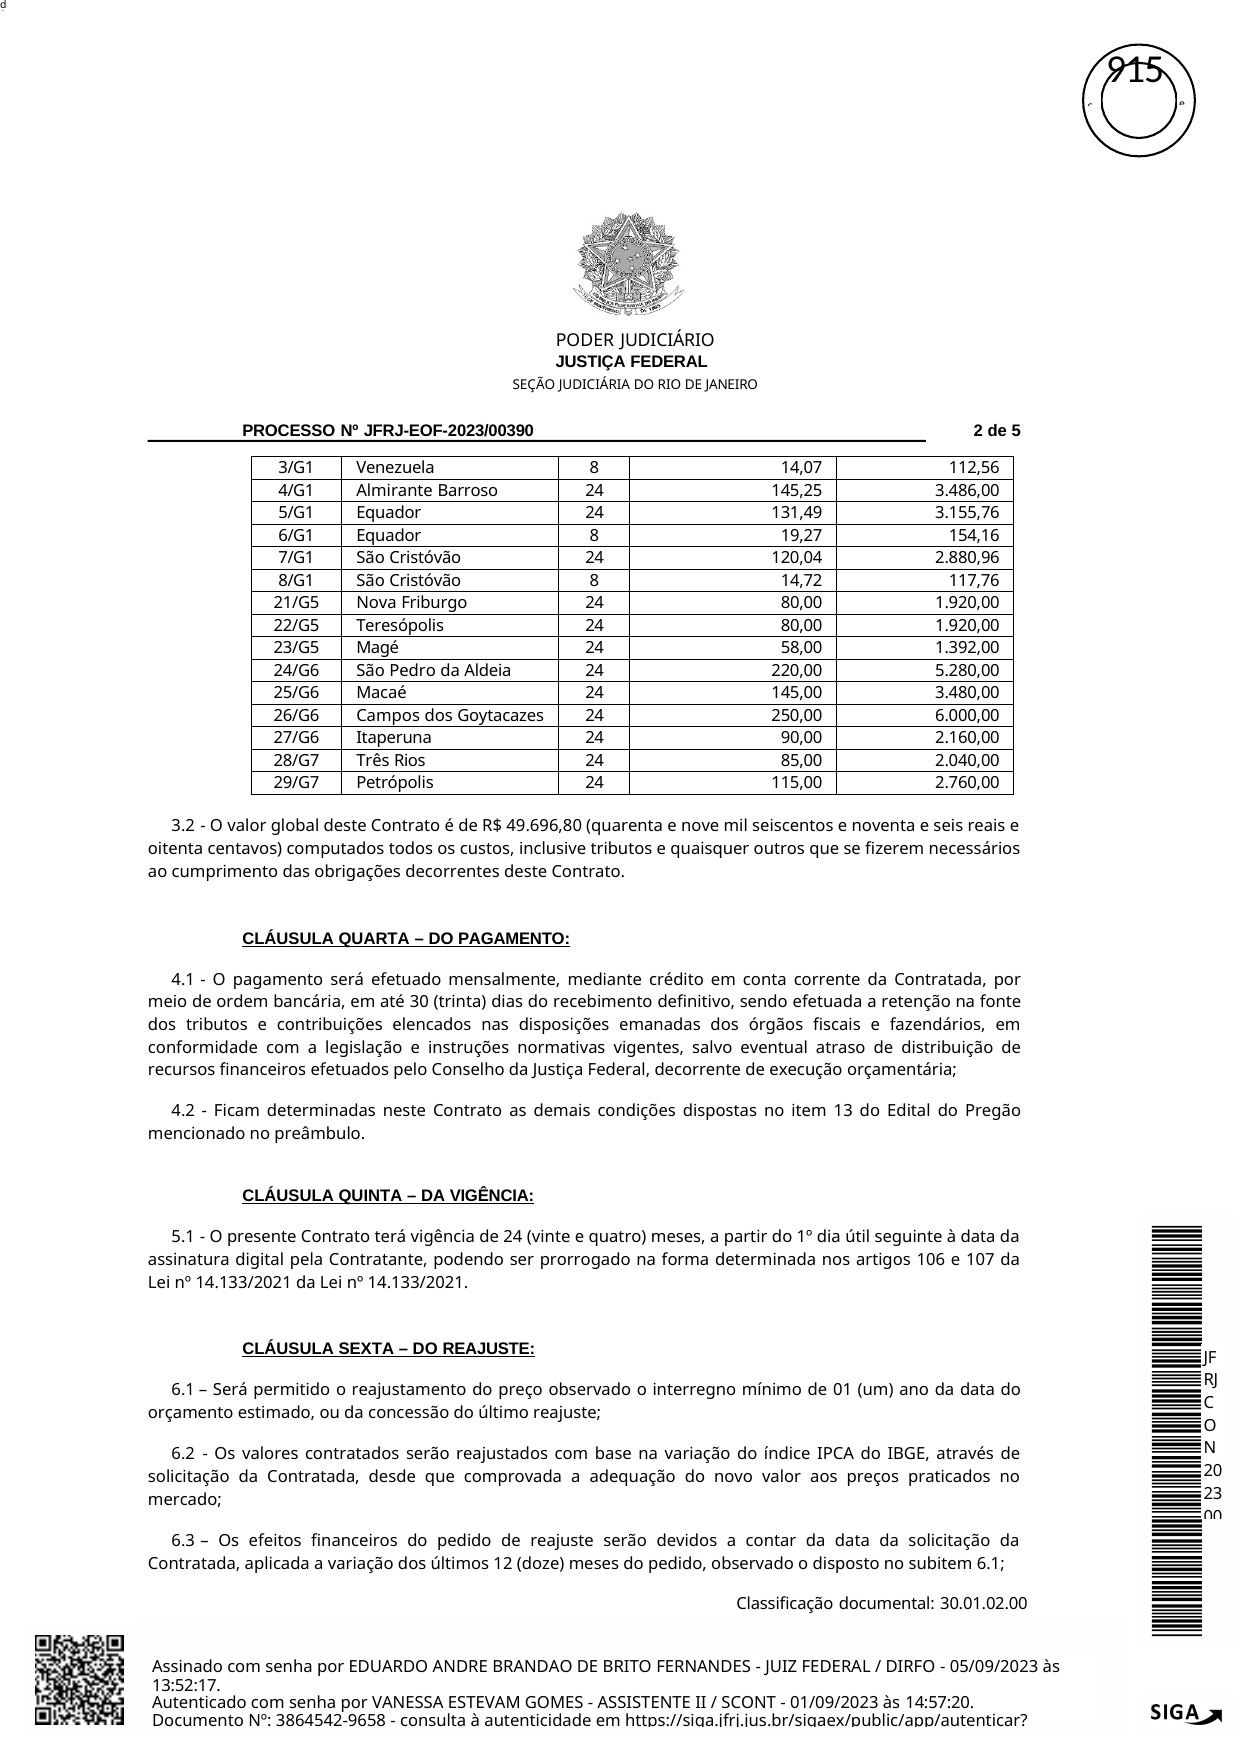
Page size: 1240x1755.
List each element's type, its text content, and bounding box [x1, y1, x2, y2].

list – Será permitido o reajustamento do preço observado o interregno mínimo de 01 (um) ano da data do orçamento estimado, ou da concessão do último reajuste; [148, 1378, 1021, 1423]
text CLÁUSULA QUARTA – DO PAGAMENTO: [242, 929, 1062, 948]
table_header 112,56 [837, 457, 1013, 479]
table_cell 8/G1 [252, 570, 341, 591]
table_cell 24 [559, 480, 629, 501]
text d [0, 0, 6, 10]
table_cell 24 [559, 750, 629, 771]
list - O valor global deste Contrato é de R$ 49.696,80 (quarenta e nove mil seiscentos e noventa e seis reais e oitenta centavos) computados todos os custos, inclusive tributos e quaisquer outros que se fizerem necessários ao cumprimento das obrigações decorrentes deste Contrato. [148, 814, 1021, 882]
table_header 8 [559, 457, 629, 479]
table_cell 80,00 [630, 615, 836, 636]
table_cell Itaperuna [342, 727, 558, 749]
table_cell Três Rios [342, 750, 558, 771]
table_cell 80,00 [630, 592, 836, 614]
table_cell 24 [559, 502, 629, 524]
table_cell 27/G6 [252, 727, 341, 749]
text e [1179, 97, 1193, 105]
list - O pagamento será efetuado mensalmente, mediante crédito em conta corrente da Contratada, por meio de ordem bancária, em até 30 (trinta) dias do recebimento definitivo, sendo efetuada a retenção na fonte dos tributos e contribuições elencados nas disposições emanadas dos órgãos fiscais e fazendários, em conformidade com a legislação e instruções normativas vigentes, salvo eventual atraso de distribuição de recursos financeiros efetuados pelo Conselho da Justiça Federal, decorrente de execução orçamentária; [148, 967, 1022, 1081]
table_cell 21/G5 [252, 592, 341, 614]
table_cell 7/G1 [252, 547, 341, 569]
table_cell 24 [559, 592, 629, 614]
table_cell 24 [559, 727, 629, 749]
table_header 3/G1 [252, 457, 341, 479]
table_cell 24 [559, 547, 629, 569]
list - Ficam determinadas neste Contrato as demais condições dispostas no item 13 do Edital do Pregão mencionado no preâmbulo. [148, 1099, 1022, 1144]
table_cell 2.160,00 [837, 727, 1013, 749]
table_cell Equador [342, 525, 558, 546]
table_cell Equador [342, 502, 558, 524]
table_cell 24 [559, 615, 629, 636]
table_cell 28/G7 [252, 750, 341, 771]
table_cell São Cristóvão [342, 547, 558, 569]
table_cell 22/G5 [252, 615, 341, 636]
table_cell 5.280,00 [837, 660, 1013, 681]
table_cell 1.920,00 [837, 592, 1013, 614]
table_cell 24/G6 [252, 660, 341, 681]
text CLÁUSULA SEXTA – DO REAJUSTE: [242, 1339, 1062, 1358]
table_cell 115,00 [630, 772, 836, 794]
table_cell 2.880,96 [837, 547, 1013, 569]
table_cell 8 [559, 525, 629, 546]
table_cell 24 [559, 772, 629, 794]
table_cell 3.486,00 [837, 480, 1013, 501]
table_cell 2.760,00 [837, 772, 1013, 794]
table_cell Nova Friburgo [342, 592, 558, 614]
table_cell 19,27 [630, 525, 836, 546]
text Classificação documental: 30.01.02.00 [736, 1591, 1062, 1614]
table_header Venezuela [342, 457, 558, 479]
table_cell 145,25 [630, 480, 836, 501]
table_header 14,07 [630, 457, 836, 479]
table_cell 4/G1 [252, 480, 341, 501]
table_cell 58,00 [630, 637, 836, 659]
text CLÁUSULA QUINTA – DA VIGÊNCIA: [242, 1186, 1062, 1205]
table_cell 26/G6 [252, 705, 341, 726]
table_cell 5/G1 [252, 502, 341, 524]
table_cell 24 [559, 637, 629, 659]
table_cell 1.920,00 [837, 615, 1013, 636]
table_cell Teresópolis [342, 615, 558, 636]
table_cell 1.392,00 [837, 637, 1013, 659]
table_cell 14,72 [630, 570, 836, 591]
table_cell 29/G7 [252, 772, 341, 794]
text SEÇÃO JUDICIÁRIA DO RIO DE JANEIRO [208, 375, 1062, 393]
table_cell 2.040,00 [837, 750, 1013, 771]
table_cell 250,00 [630, 705, 836, 726]
table_cell Petrópolis [342, 772, 558, 794]
list - O presente Contrato terá vigência de 24 (vinte e quatro) meses, a partir do 1º dia útil seguinte à data da assinatura digital pela Contratante, podendo ser prorrogado na forma determinada nos artigos 106 e 107 da Lei nº 14.133/2021 da Lei nº 14.133/2021. [148, 1225, 1021, 1293]
table_cell 3.155,76 [837, 502, 1013, 524]
text JFRJCON202300030A [1203, 1345, 1224, 1518]
table_cell 90,00 [630, 727, 836, 749]
text PROCESSO Nº JFRJ-EOF-2023/00390 2 de 5 [242, 421, 1062, 440]
list – Os efeitos financeiros do pedido de reajuste serão devidos a contar da data da solicitação da Contratada, aplicada a variação dos últimos 12 (doze) meses do pedido, observado o disposto no subitem 6.1; [148, 1528, 1021, 1574]
table_cell 154,16 [837, 525, 1013, 546]
table_cell 145,00 [630, 682, 836, 704]
table_cell 117,76 [837, 570, 1013, 591]
table_cell 25/G6 [252, 682, 341, 704]
list - Os valores contratados serão reajustados com base na variação do índice IPCA do IBGE, através de solicitação da Contratada, desde que comprovada a adequação do novo valor aos preços praticados no mercado; [148, 1442, 1021, 1510]
table_cell Campos dos Goytacazes [342, 705, 558, 726]
table_cell Macaé [342, 682, 558, 704]
table_cell 24 [559, 682, 629, 704]
table_cell 220,00 [630, 660, 836, 681]
table_cell São Pedro da Aldeia [342, 660, 558, 681]
table_cell 24 [559, 705, 629, 726]
table_cell 8 [559, 570, 629, 591]
table_cell 131,49 [630, 502, 836, 524]
table_cell 3.480,00 [837, 682, 1013, 704]
text ç [1087, 98, 1101, 106]
table_cell 24 [559, 660, 629, 681]
table_cell 6.000,00 [837, 705, 1013, 726]
table_cell 23/G5 [252, 637, 341, 659]
text JUSTIÇA FEDERAL [208, 352, 1055, 371]
table_cell 6/G1 [252, 525, 341, 546]
text PODER JUDICIÁRIO [208, 327, 1062, 351]
table_cell 120,04 [630, 547, 836, 569]
table_cell Almirante Barroso [342, 480, 558, 501]
table_cell Magé [342, 637, 558, 659]
table_cell São Cristóvão [342, 570, 558, 591]
table_cell 85,00 [630, 750, 836, 771]
